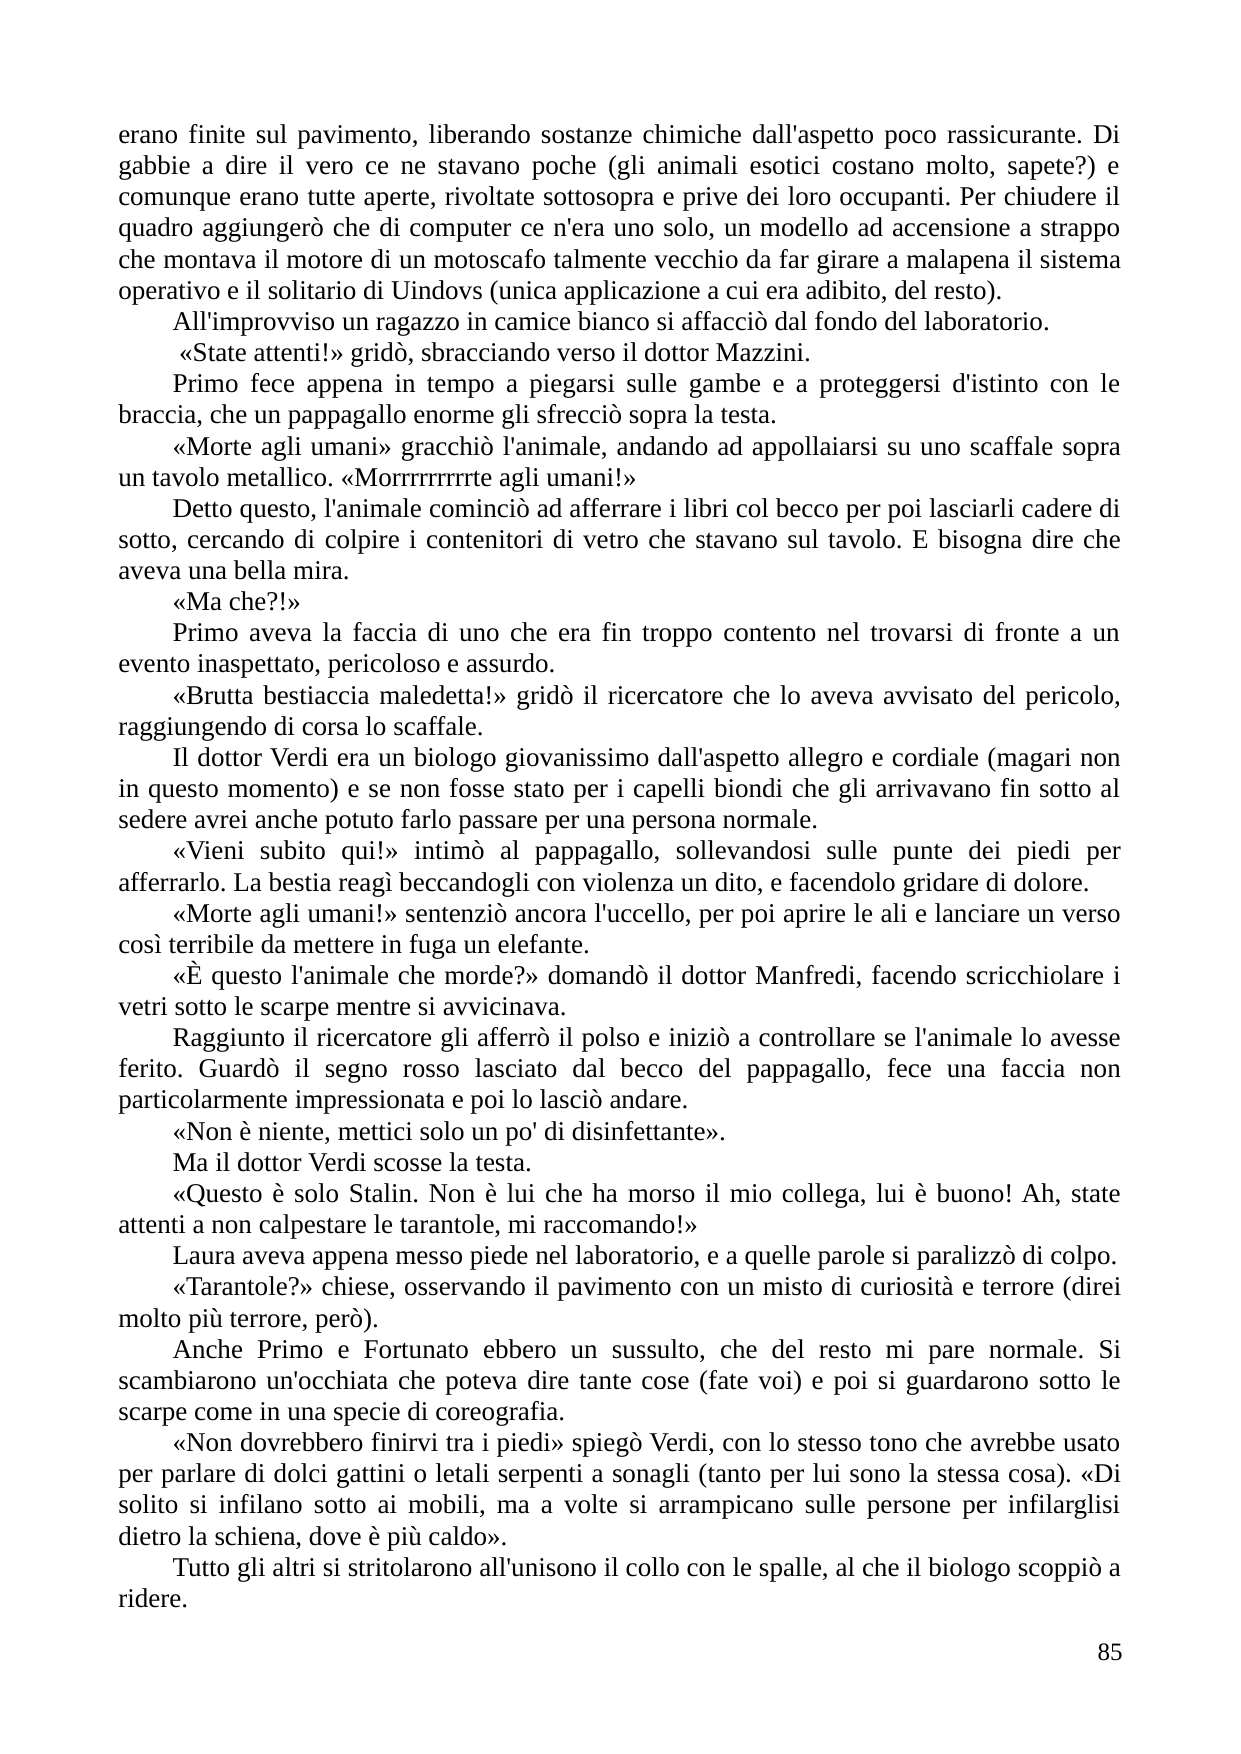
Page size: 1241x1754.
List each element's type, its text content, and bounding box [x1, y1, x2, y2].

text «Questo è solo Stalin. Non è lui che ha morso il mio collega, lui è buono! Ah, state attenti a non calpestare le tarantole, mi raccomando!» [118, 1177, 1122, 1239]
text «Tarantole?» chiese, osservando il pavimento con un misto di curiosità e terrore (direi molto più terrore, però). [118, 1271, 1122, 1333]
text Primo fece appena in tempo a piegarsi sulle gambe e a proteggersi d'istinto con le braccia, che un pappagallo enorme gli sfrecciò sopra la testa. [118, 367, 1122, 429]
text Il dottor Verdi era un biologo giovanissimo dall'aspetto allegro e cordiale (magari non in questo momento) e se non fosse stato per i capelli biondi che gli arrivavano fin sotto al sedere avrei anche potuto farlo passare per una persona normale. [118, 741, 1122, 834]
text Detto questo, l'animale cominciò ad afferrare i libri col becco per poi lasciarli cadere di sotto, cercando di colpire i contenitori di vetro che stavano sul tavolo. E bisogna dire che aveva una bella mira. [118, 492, 1122, 585]
text Raggiunto il ricercatore gli afferrò il polso e iniziò a controllare se l'animale lo avesse ferito. Guardò il segno rosso lasciato dal becco del pappagallo, fece una faccia non particolarmente impressionata e poi lo lasciò andare. [118, 1021, 1122, 1115]
text «Non è niente, mettici solo un po' di disinfettante». [118, 1115, 1122, 1146]
text «Brutta bestiaccia maledetta!» gridò il ricercatore che lo aveva avvisato del pericolo, raggiungendo di corsa lo scaffale. [118, 679, 1122, 741]
text «Non dovrebbero finirvi tra i piedi» spiegò Verdi, con lo stesso tono che avrebbe usato per parlare di dolci gattini o letali serpenti a sonagli (tanto per lui sono la stessa cosa). «Di solito si infilano sotto ai mobili, ma a volte si arrampicano sulle persone per infilarglisi dietro la schiena, dove è più caldo». [118, 1426, 1122, 1551]
text «Morte agli umani» gracchiò l'animale, andando ad appollaiarsi su uno scaffale sopra un tavolo metallico. «Morrrrrrrrrte agli umani!» [118, 429, 1122, 492]
text erano finite sul pavimento, liberando sostanze chimiche dall'aspetto poco rassicurante. Di gabbie a dire il vero ce ne stavano poche (gli animali esotici costano molto, sapete?) e comunque erano tutte aperte, rivoltate sottosopra e prive dei loro occupanti. Per chiudere il quadro aggiungerò che di computer ce n'era uno solo, un modello ad accensione a strappo che montava il motore di un motoscafo talmente vecchio da far girare a malapena il sistema operativo e il solitario di Uindovs (unica applicazione a cui era adibito, del resto). [118, 118, 1122, 305]
text «Vieni subito qui!» intimò al pappagallo, sollevandosi sulle punte dei piedi per afferrarlo. La bestia reagì beccandogli con violenza un dito, e facendolo gridare di dolore. [118, 834, 1122, 897]
text «State attenti!» gridò, sbracciando verso il dottor Mazzini. [118, 336, 1122, 367]
text Anche Primo e Fortunato ebbero un sussulto, che del resto mi pare normale. Si scambiarono un'occhiata che poteva dire tante cose (fate voi) e poi si guardarono sotto le scarpe come in una specie di coreografia. [118, 1333, 1122, 1426]
text «È questo l'animale che morde?» domandò il dottor Manfredi, facendo scricchiolare i vetri sotto le scarpe mentre si avvicinava. [118, 959, 1122, 1021]
text Ma il dottor Verdi scosse la testa. [118, 1146, 1122, 1177]
text Primo aveva la faccia di uno che era fin troppo contento nel trovarsi di fronte a un evento inaspettato, pericoloso e assurdo. [118, 616, 1122, 679]
text All'improvviso un ragazzo in camice bianco si affacciò dal fondo del laboratorio. [118, 305, 1122, 336]
text «Morte agli umani!» sentenziò ancora l'uccello, per poi aprire le ali e lanciare un verso così terribile da mettere in fuga un elefante. [118, 897, 1122, 959]
text «Ma che?!» [118, 585, 1122, 616]
text Tutto gli altri si stritolarono all'unisono il collo con le spalle, al che il biologo scoppiò a ridere. [118, 1551, 1122, 1613]
text Laura aveva appena messo piede nel laboratorio, e a quelle parole si paralizzò di colpo. [118, 1239, 1122, 1271]
